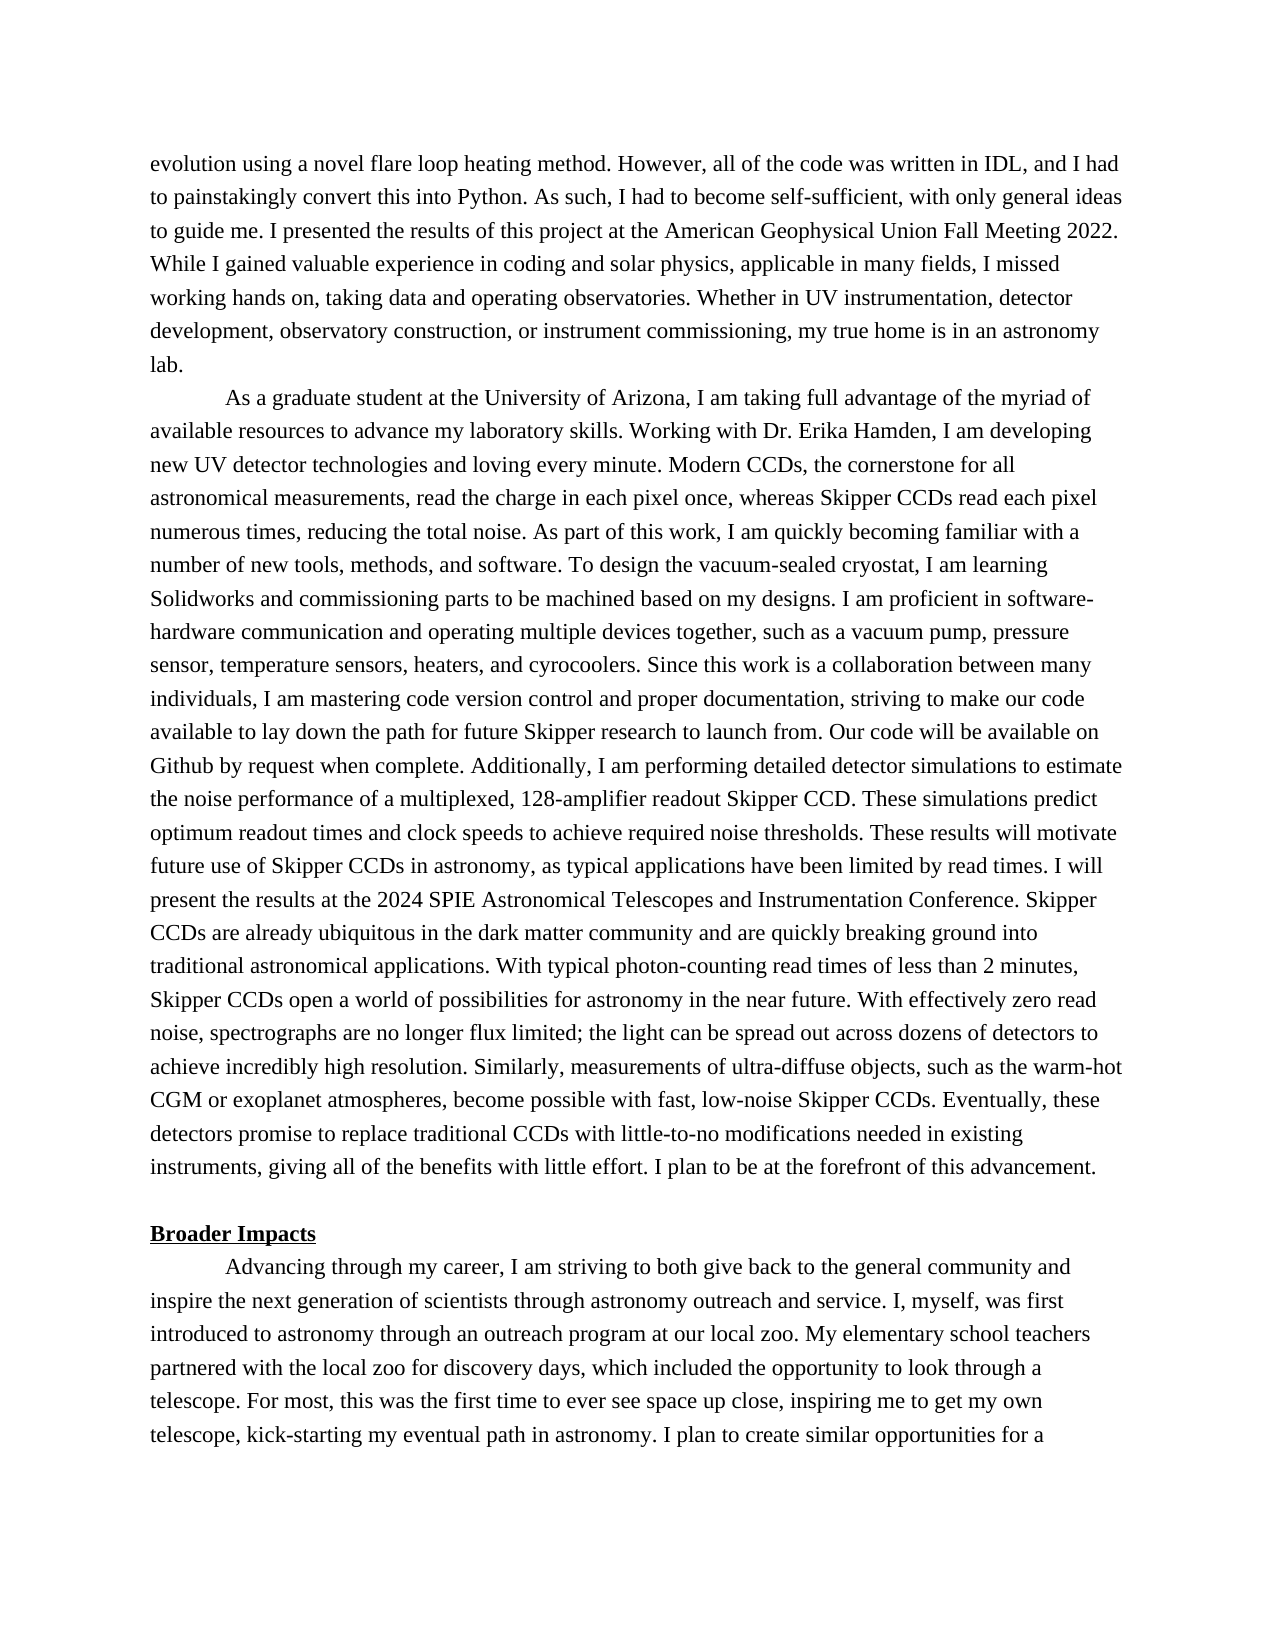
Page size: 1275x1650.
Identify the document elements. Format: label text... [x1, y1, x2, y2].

text Advancing through my career, I am striving to both give back to the general community and inspire the next generation of scientists through astronomy outreach and service. I, myself, was first introduced to astronomy through an outreach program at our local zoo. My elementary school teachers partnered with the local zoo for discovery days, which included the opportunity to look through a telescope. For most, this was the first time to ever see space up close, inspiring me to get my own telescope, kick-starting my eventual path in astronomy. I plan to create similar opportunities for a [150, 1253, 1125, 1447]
text Broader Impacts [150, 1220, 1125, 1246]
text evolution using a novel flare loop heating method. However, all of the code was written in IDL, and I had to painstakingly convert this into Python. As such, I had to become self-sufficient, with only general ideas to guide me. I presented the results of this project at the American Geophysical Union Fall Meeting 2022. While I gained valuable experience in coding and solar physics, applicable in many fields, I missed working hands on, taking data and operating observatories. Whether in UV instrumentation, detector development, observatory construction, or instrument commissioning, my true home is in an astronomy lab. [150, 150, 1125, 377]
text As a graduate student at the University of Arizona, I am taking full advantage of the myriad of available resources to advance my laboratory skills. Working with Dr. Erika Hamden, I am developing new UV detector technologies and loving every minute. Modern CCDs, the cornerstone for all astronomical measurements, read the charge in each pixel once, whereas Skipper CCDs read each pixel numerous times, reducing the total noise. As part of this work, I am quickly becoming familiar with a number of new tools, methods, and software. To design the vacuum-sealed cryostat, I am learning Solidworks and commissioning parts to be machined based on my designs. I am proficient in software-hardware communication and operating multiple devices together, such as a vacuum pump, pressure sensor, temperature sensors, heaters, and cyrocoolers. Since this work is a collaboration between many individuals, I am mastering code version control and proper documentation, striving to make our code available to lay down the path for future Skipper research to launch from. Our code will be available on Github by request when complete. Additionally, I am performing detailed detector simulations to estimate the noise performance of a multiplexed, 128-amplifier readout Skipper CCD. These simulations predict optimum readout times and clock speeds to achieve required noise thresholds. These results will motivate future use of Skipper CCDs in astronomy, as typical applications have been limited by read times. I will present the results at the 2024 SPIE Astronomical Telescopes and Instrumentation Conference. Skipper CCDs are already ubiquitous in the dark matter community and are quickly breaking ground into traditional astronomical applications. With typical photon-counting read times of less than 2 minutes, Skipper CCDs open a world of possibilities for astronomy in the near future. With effectively zero read noise, spectrographs are no longer flux limited; the light can be spread out across dozens of detectors to achieve incredibly high resolution. Similarly, measurements of ultra-diffuse objects, such as the warm-hot CGM or exoplanet atmospheres, become possible with fast, low-noise Skipper CCDs. Eventually, these detectors promise to replace traditional CCDs with little-to-no modifications needed in existing instruments, giving all of the benefits with little effort. I plan to be at the forefront of this advancement. [150, 384, 1125, 1179]
